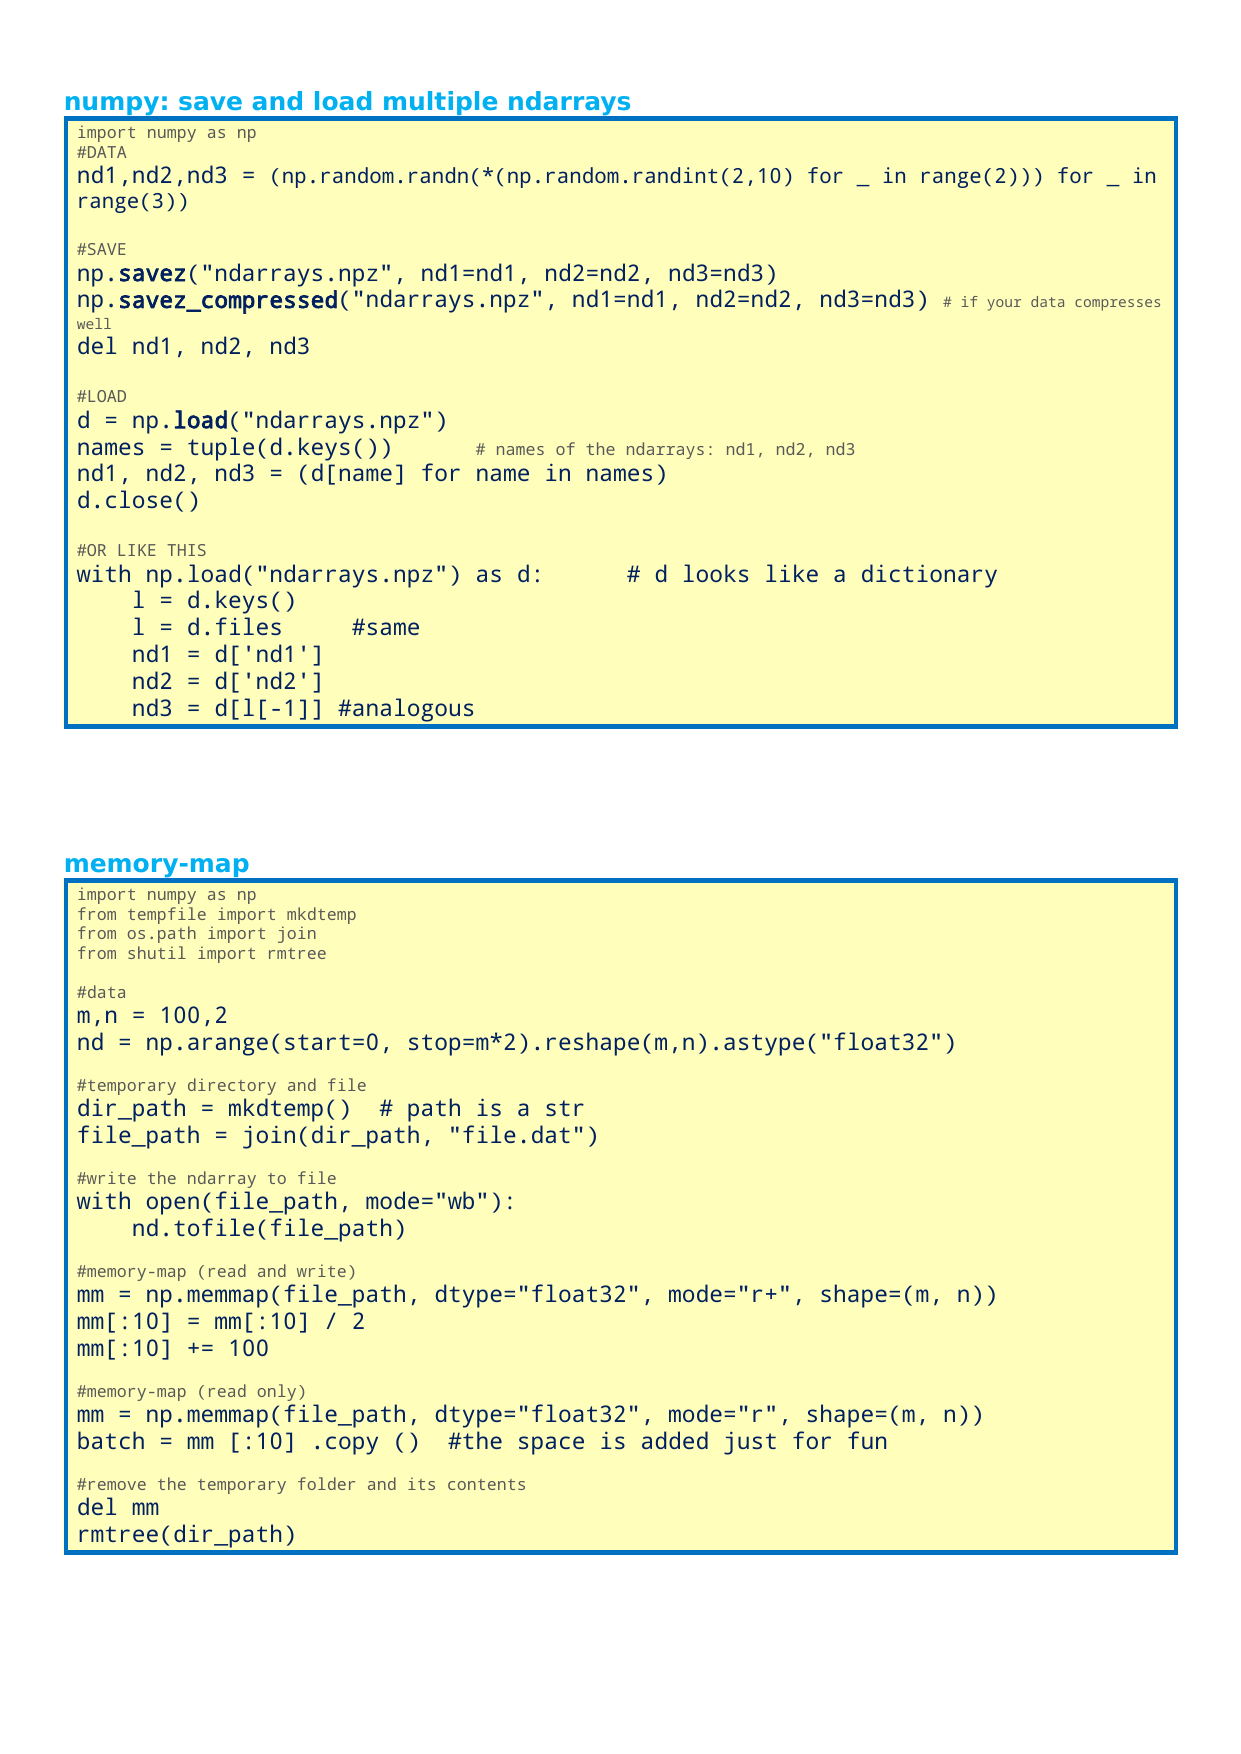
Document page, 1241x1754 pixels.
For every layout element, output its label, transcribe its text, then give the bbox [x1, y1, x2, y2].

text rmtree(dir_path) [68, 1514, 1174, 1550]
text file_path = join(dir_path, "file.dat") [68, 1116, 1174, 1142]
text del nd1, nd2, nd3 [68, 327, 1174, 353]
text from tempfile import mkdtemp [68, 898, 1174, 917]
text import numpy as np [68, 883, 1174, 898]
text m,n = 100,2 [68, 996, 1174, 1023]
text mm[:10] = mm[:10] / 2 [68, 1301, 1174, 1328]
text l = d.keys() [68, 581, 1174, 608]
text nd.tofile(file_path) [68, 1208, 1174, 1235]
text d = np.load("ndarrays.npz") [68, 400, 1174, 427]
text #remove the temporary folder and its contents [68, 1468, 1174, 1487]
text nd = np.arange(start=0, stop=m*2).reshape(m,n).astype("float32") [68, 1023, 1174, 1049]
text #DATA [68, 136, 1174, 155]
text nd1 = d['nd1'] [68, 634, 1174, 661]
text nd1, nd2, nd3 = (d[name] for name in names) [68, 454, 1174, 481]
text l = d.files #same [68, 608, 1174, 634]
text from os.path import join [68, 917, 1174, 937]
text mm = np.memmap(file_path, dtype="float32", mode="r+", shape=(m, n)) [68, 1274, 1174, 1301]
text import numpy as np [68, 121, 1174, 136]
text del mm [68, 1487, 1174, 1514]
text #memory-map (read only) [68, 1375, 1174, 1394]
text #OR LIKE THIS [68, 534, 1174, 554]
text names = tuple(d.keys()) # names of the ndarrays: nd1, nd2, nd3 [68, 427, 1174, 454]
title memory-map [63, 849, 1178, 878]
text dir_path = mkdtemp() # path is a str [68, 1089, 1174, 1116]
text batch = mm [:10] .copy () #the space is added just for fun [68, 1421, 1174, 1448]
text nd1,nd2,nd3 = (np.random.randn(*(np.random.randint(2,10) for _ in range(2))) for _ in range(3)) [68, 155, 1174, 207]
text np.savez("ndarrays.npz", nd1=nd1, nd2=nd2, nd3=nd3) [68, 253, 1174, 280]
text d.close() [68, 481, 1174, 507]
text #SAVE [68, 233, 1174, 253]
text #write the ndarray to file [68, 1162, 1174, 1182]
text #data [68, 976, 1174, 996]
text mm[:10] += 100 [68, 1328, 1174, 1355]
text nd2 = d['nd2'] [68, 661, 1174, 688]
text with np.load("ndarrays.npz") as d: # d looks like a dictionary [68, 554, 1174, 581]
text np.savez_compressed("ndarrays.npz", nd1=nd1, nd2=nd2, nd3=nd3) # if your data compresses well [68, 280, 1174, 327]
text #LOAD [68, 380, 1174, 400]
text #temporary directory and file [68, 1069, 1174, 1089]
text with open(file_path, mode="wb"): [68, 1182, 1174, 1208]
text #memory-map (read and write) [68, 1255, 1174, 1274]
text from shutil import rmtree [68, 937, 1174, 957]
text nd3 = d[l[-1]] #analogous [68, 688, 1174, 724]
text mm = np.memmap(file_path, dtype="float32", mode="r", shape=(m, n)) [68, 1394, 1174, 1421]
title numpy: save and load multiple ndarrays [63, 87, 1178, 116]
